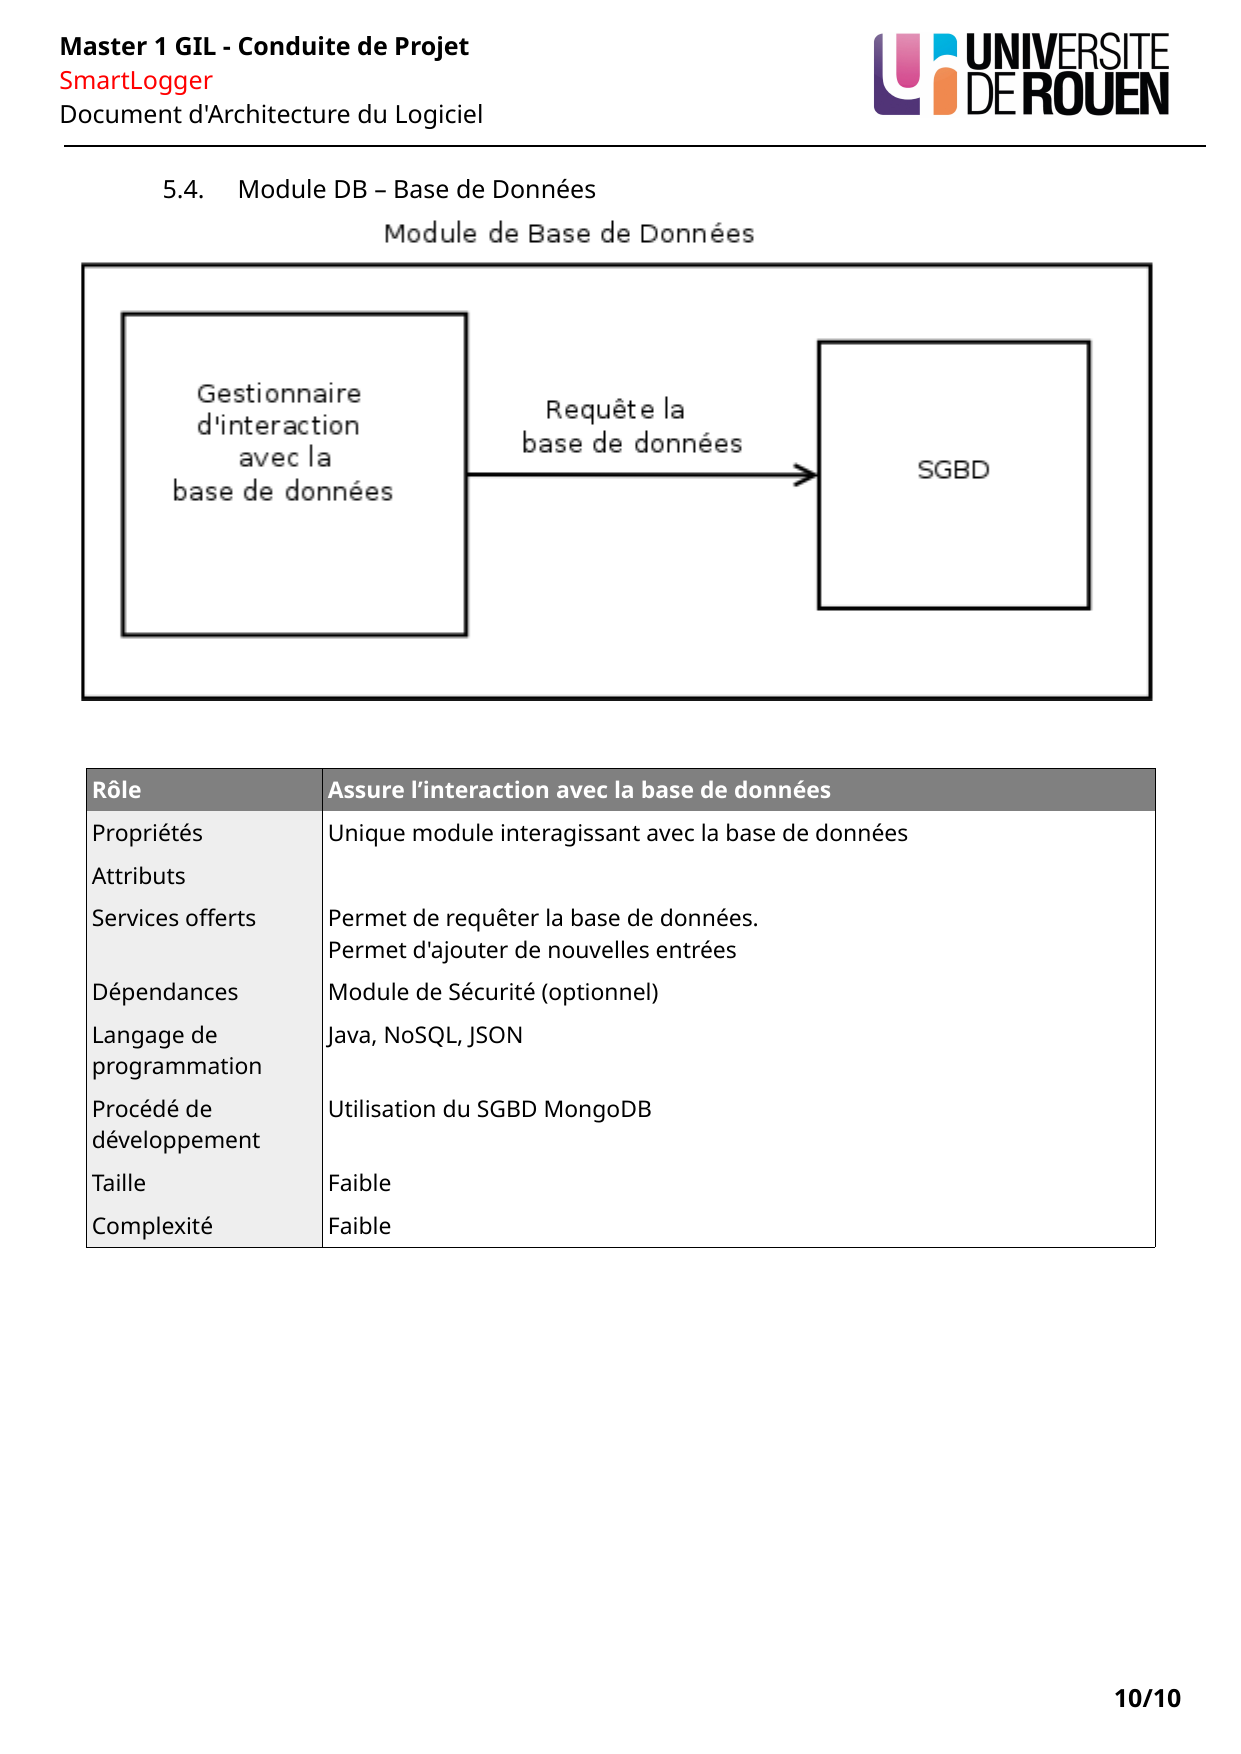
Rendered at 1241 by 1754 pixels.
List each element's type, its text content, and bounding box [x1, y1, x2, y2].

table_cell [323, 854, 1155, 897]
table_cell Langage de programmation [87, 1013, 322, 1087]
table_cell Faible [323, 1204, 1155, 1247]
table_cell Utilisation du SGBD MongoDB [323, 1087, 1155, 1161]
table_cell Complexité [87, 1204, 322, 1247]
subtitle Module DB – Base de Données [162, 172, 1181, 206]
table_header Rôle [87, 769, 322, 811]
table_cell Attributs [87, 854, 322, 897]
picture [81, 219, 1159, 701]
picture [872, 32, 1170, 118]
table_cell Propriétés [87, 811, 322, 854]
table_cell Services offerts [87, 897, 322, 971]
table_cell Module de Sécurité (optionnel) [323, 971, 1155, 1013]
table_cell Taille [87, 1161, 322, 1204]
table_cell Permet de requêter la base de données. Permet d'ajouter de nouvelles entrées [323, 897, 1155, 971]
table_cell Java, NoSQL, JSON [323, 1013, 1155, 1087]
table_cell Faible [323, 1161, 1155, 1204]
table_header Assure l’interaction avec la base de données [323, 769, 1155, 811]
table_cell Unique module interagissant avec la base de données [323, 811, 1155, 854]
table_cell Dépendances [87, 971, 322, 1013]
table_cell Procédé de développement [87, 1087, 322, 1161]
